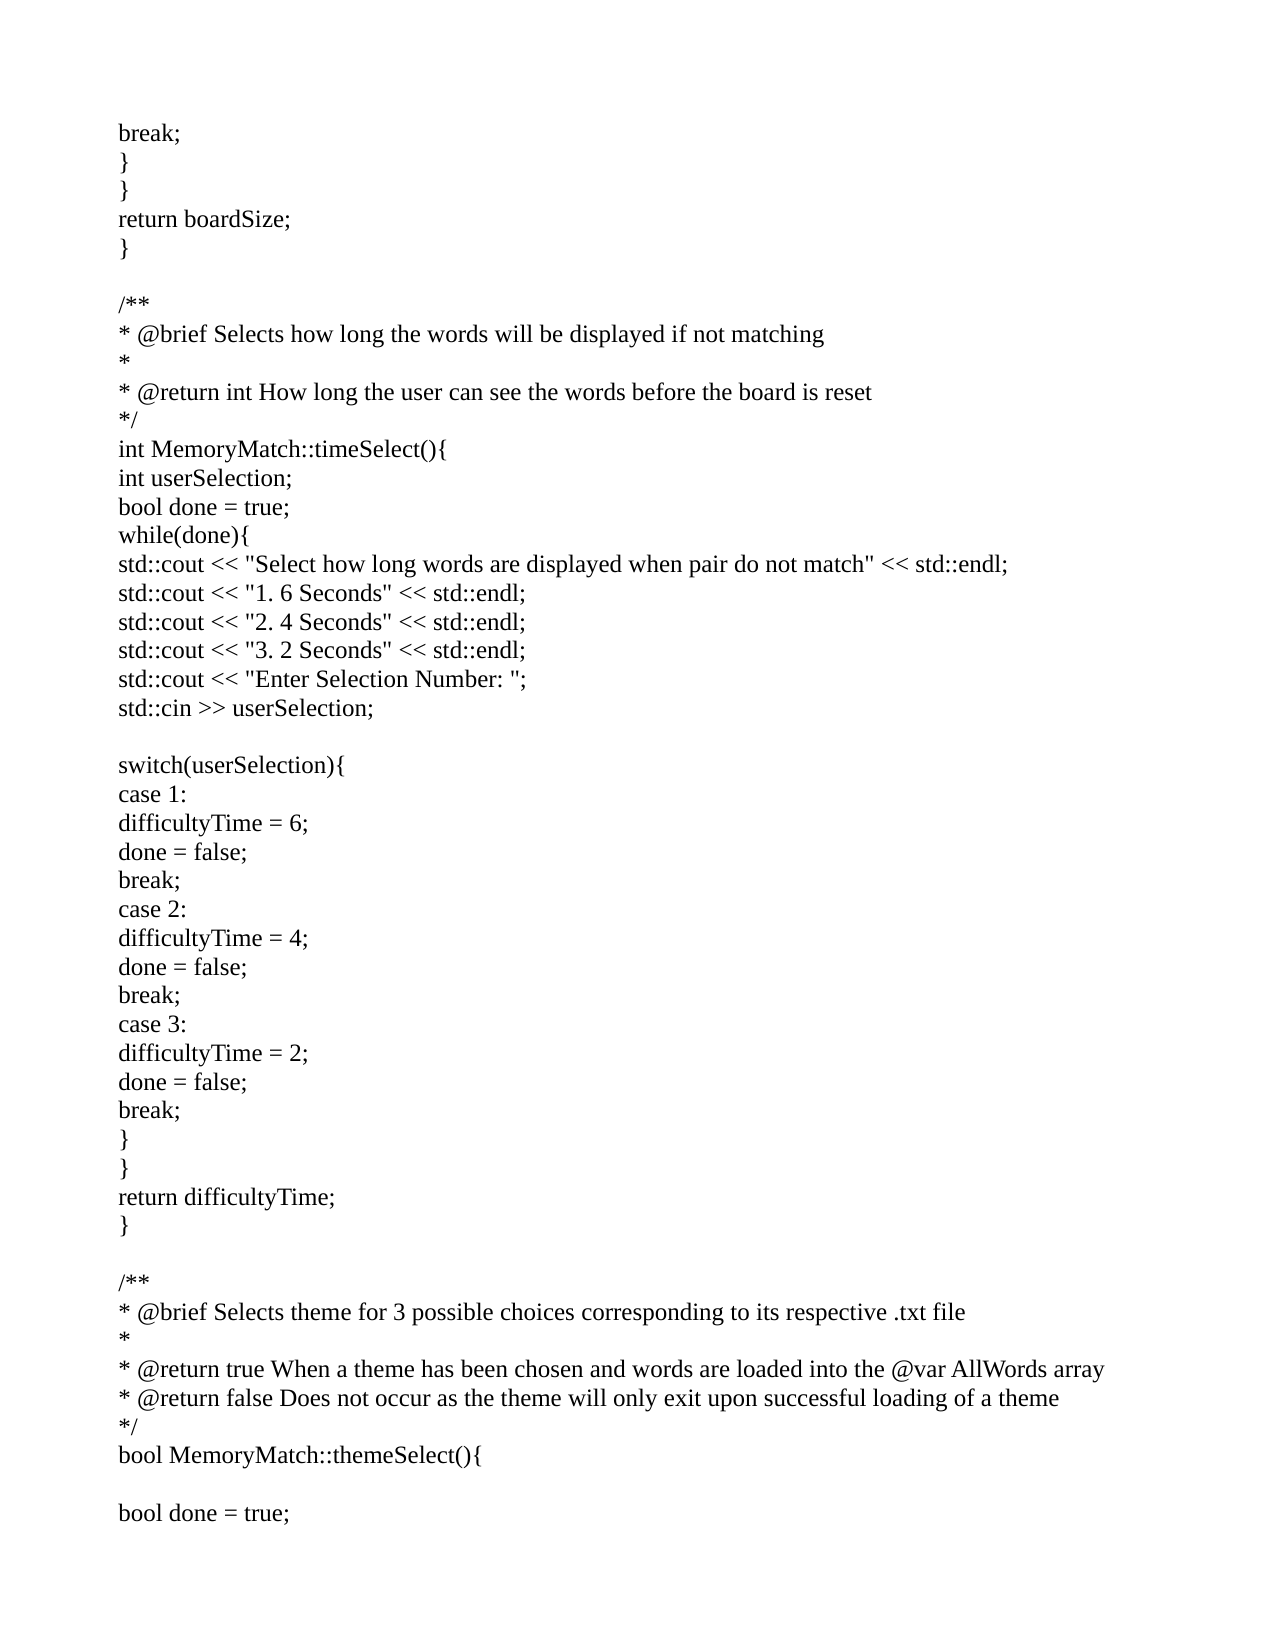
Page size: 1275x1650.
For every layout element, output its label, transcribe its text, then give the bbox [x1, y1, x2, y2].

text } [118, 1153, 1157, 1182]
text break; [118, 118, 1157, 147]
text * @return int How long the user can see the words before the board is reset [118, 377, 1157, 406]
text while(done){ [118, 521, 1157, 549]
text std::cout << "2. 4 Seconds" << std::endl; [118, 607, 1157, 636]
text } [118, 176, 1157, 204]
text difficultyTime = 2; [118, 1038, 1157, 1067]
text bool MemoryMatch::themeSelect(){ [118, 1441, 1157, 1469]
text switch(userSelection){ [118, 751, 1157, 779]
text } [118, 147, 1157, 176]
text /** [118, 291, 1157, 319]
text std::cout << "3. 2 Seconds" << std::endl; [118, 636, 1157, 664]
text std::cin >> userSelection; [118, 693, 1157, 722]
text bool done = true; [118, 1498, 1157, 1527]
text std::cout << "Select how long words are displayed when pair do not match" << std::endl; [118, 549, 1157, 578]
text } [118, 233, 1157, 262]
text std::cout << "1. 6 Seconds" << std::endl; [118, 578, 1157, 607]
text difficultyTime = 6; [118, 808, 1157, 837]
text * @return true When a theme has been chosen and words are loaded into the @var AllWords array [118, 1354, 1157, 1383]
text done = false; [118, 952, 1157, 981]
text int MemoryMatch::timeSelect(){ [118, 434, 1157, 463]
text /** [118, 1268, 1157, 1297]
text done = false; [118, 1067, 1157, 1096]
text break; [118, 981, 1157, 1009]
text } [118, 1124, 1157, 1153]
text */ [118, 406, 1157, 434]
text bool done = true; [118, 492, 1157, 521]
text std::cout << "Enter Selection Number: "; [118, 664, 1157, 693]
text break; [118, 866, 1157, 894]
text case 1: [118, 779, 1157, 808]
text done = false; [118, 837, 1157, 866]
text } [118, 1211, 1157, 1239]
text difficultyTime = 4; [118, 923, 1157, 952]
text * @brief Selects theme for 3 possible choices corresponding to its respective .txt file [118, 1297, 1157, 1326]
text case 3: [118, 1009, 1157, 1038]
text return difficultyTime; [118, 1182, 1157, 1211]
text */ [118, 1412, 1157, 1441]
text case 2: [118, 894, 1157, 923]
text * [118, 1326, 1157, 1354]
text * @return false Does not occur as the theme will only exit upon successful loading of a theme [118, 1383, 1157, 1412]
text break; [118, 1096, 1157, 1124]
text return boardSize; [118, 204, 1157, 233]
text * [118, 348, 1157, 377]
text * @brief Selects how long the words will be displayed if not matching [118, 319, 1157, 348]
text int userSelection; [118, 463, 1157, 492]
